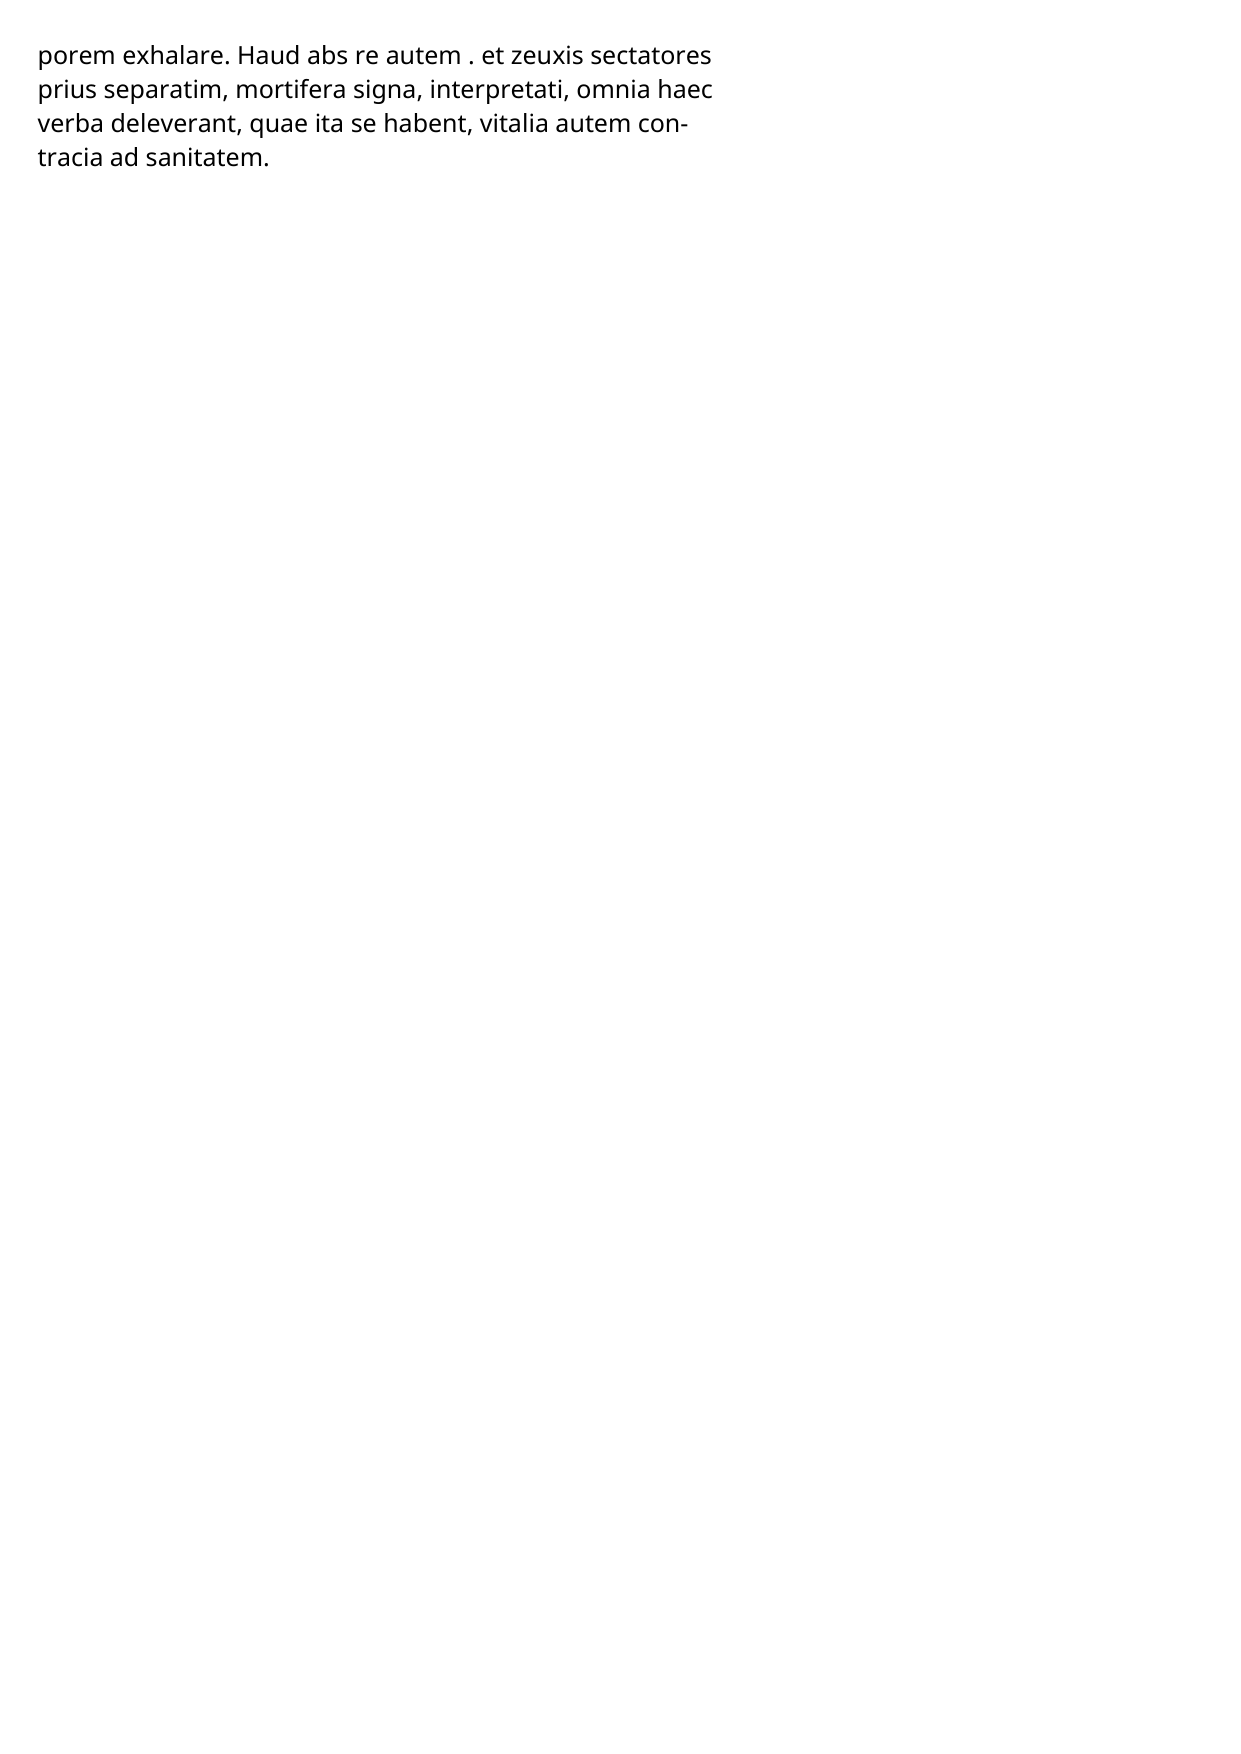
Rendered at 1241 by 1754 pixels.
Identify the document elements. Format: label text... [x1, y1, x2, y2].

text porem exhalare. Haud abs re autem . et zeuxis sectatores prius separatim, mortifera signa, interpretati, omnia haec verba deleverant, quae ita se habent, vitalia autem con- tracia ad sanitatem. [37, 37, 1203, 174]
